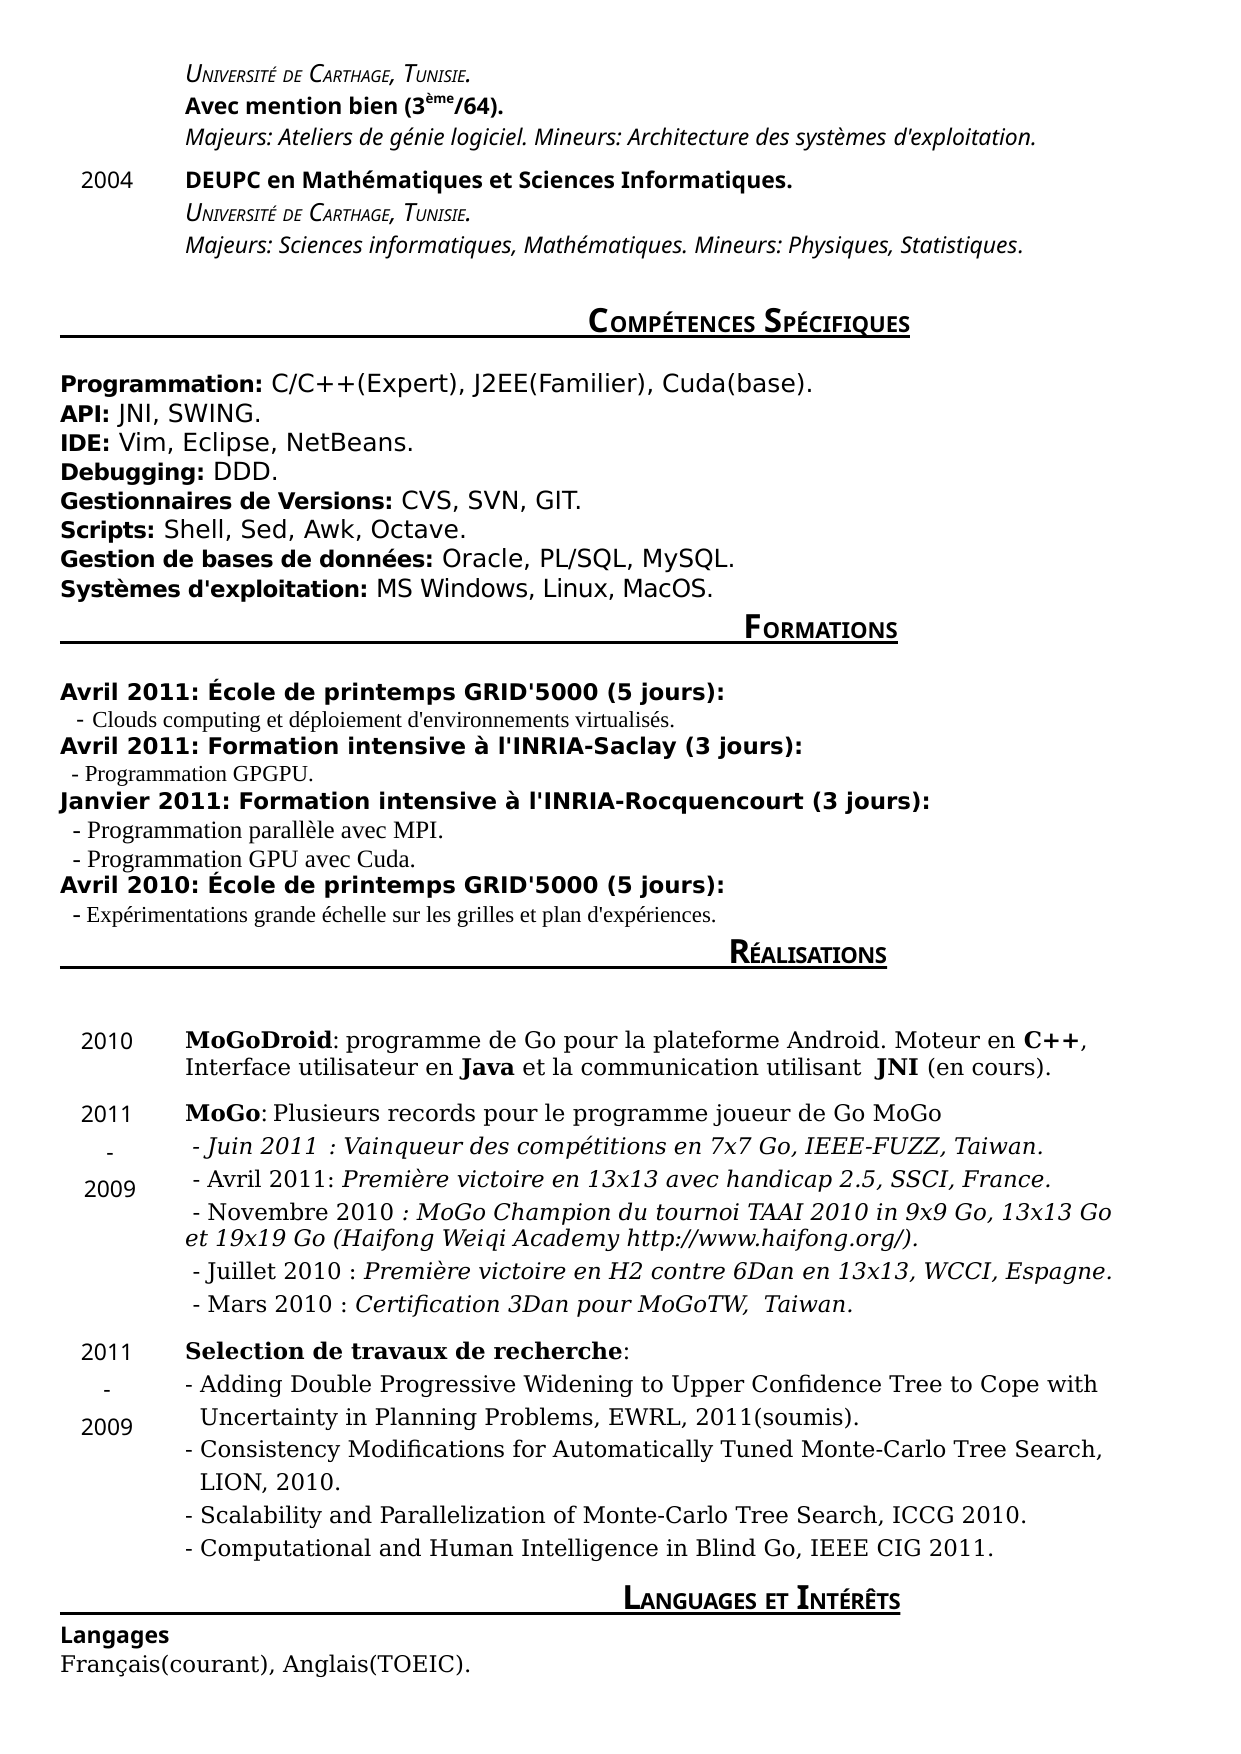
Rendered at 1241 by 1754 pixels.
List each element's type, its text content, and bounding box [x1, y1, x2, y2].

text Languages et Intérêts [60, 1574, 1150, 1619]
text Avril 2010: École de printemps GRID'5000 (5 jours): [60, 873, 1175, 899]
text Réalisations [60, 928, 1150, 973]
text - Programmation parallèle avec MPI. [60, 815, 1175, 844]
table_cell DEUPC en Mathématiques et Sciences Informatiques. Université de Carthage, Tunisie. Majeurs: Sciences informatiques, Mathématiques. Mineurs: Physiques, Statistiques. [179, 158, 1175, 297]
table_header MoGoDroid: programme de Go pour la plateforme Android. Moteur en C++, Interface utilisateur en Java et la communication utilisant JNI (en cours). [179, 1019, 1175, 1092]
text IDE: Vim, Eclipse, NetBeans. [60, 428, 1175, 457]
table_cell MoGo: Plusieurs records pour le programme joueur de Go MoGo - Juin 2011 : Vainqueur des compétitions en 7x7 Go, IEEE-FUZZ, Taiwan. - Avril 2011: Première victoire en 13x13 avec handicap 2.5, SSCI, France. - Novembre 2010 : MoGo Champion du tournoi TAAI 2010 in 9x9 Go, 13x13 Go et 19x19 Go (Haifong Weiqi Academy http://www.haifong.org/). - Juillet 2010 : Première victoire en H2 contre 6Dan en 13x13, WCCI, Espagne. - Mars 2010 : Certification 3Dan pour MoGoTW, Taiwan. [179, 1093, 1175, 1330]
table_cell Université de Carthage, Tunisie. Avec mention bien (3ème/64). Majeurs: Ateliers de génie logiciel. Mineurs: Architecture des systèmes d'exploitation. [179, 50, 1175, 158]
text - Programmation GPGPU. [60, 760, 1175, 786]
text API: JNI, SWING. [60, 399, 1175, 428]
text Compétences Spécifiques [60, 297, 1150, 343]
text - Programmation GPU avec Cuda. [60, 844, 1175, 873]
text Langages [60, 1619, 1175, 1651]
text Gestionnaires de Versions: CVS, SVN, GIT. [60, 486, 1175, 515]
text Français(courant), Anglais(TOEIC). [60, 1651, 1150, 1677]
text Systèmes d'exploitation: MS Windows, Linux, MacOS. [60, 574, 1175, 603]
table_cell 2011 - 2009 [60, 1330, 179, 1574]
table_cell 2004 [60, 158, 179, 297]
text - Expérimentations grande échelle sur les grilles et plan d'expériences. [60, 899, 1175, 928]
table_header 2010 [60, 1019, 179, 1092]
text Avril 2011: Formation intensive à l'INRIA-Saclay (3 jours): [60, 733, 1175, 760]
text Debugging: DDD. [60, 457, 1175, 486]
text Formations [60, 603, 1150, 648]
text Programmation: C/C++(Expert), J2EE(Familier), Cuda(base). [60, 369, 1175, 399]
text - Clouds computing et déploiement d'environnements virtualisés. [60, 706, 1175, 733]
table_cell 2011 - 2009 [60, 1093, 179, 1330]
text Scripts: Shell, Sed, Awk, Octave. Gestion de bases de données: Oracle, PL/SQL, MySQL. [60, 515, 1175, 574]
text Janvier 2011: Formation intensive à l'INRIA-Rocquencourt (3 jours): [60, 786, 1175, 815]
table_cell [60, 50, 179, 158]
text Avril 2011: École de printemps GRID'5000 (5 jours): [60, 679, 1175, 706]
table_cell Selection de travaux de recherche: - Adding Double Progressive Widening to Upper Confidence Tree to Cope with Uncertainty in Planning Problems, EWRL, 2011(soumis). - Consistency Modifications for Automatically Tuned Monte-Carlo Tree Search, LION, 2010. - Scalability and Parallelization of Monte-Carlo Tree Search, ICCG 2010. - Computational and Human Intelligence in Blind Go, IEEE CIG 2011. [179, 1330, 1175, 1574]
